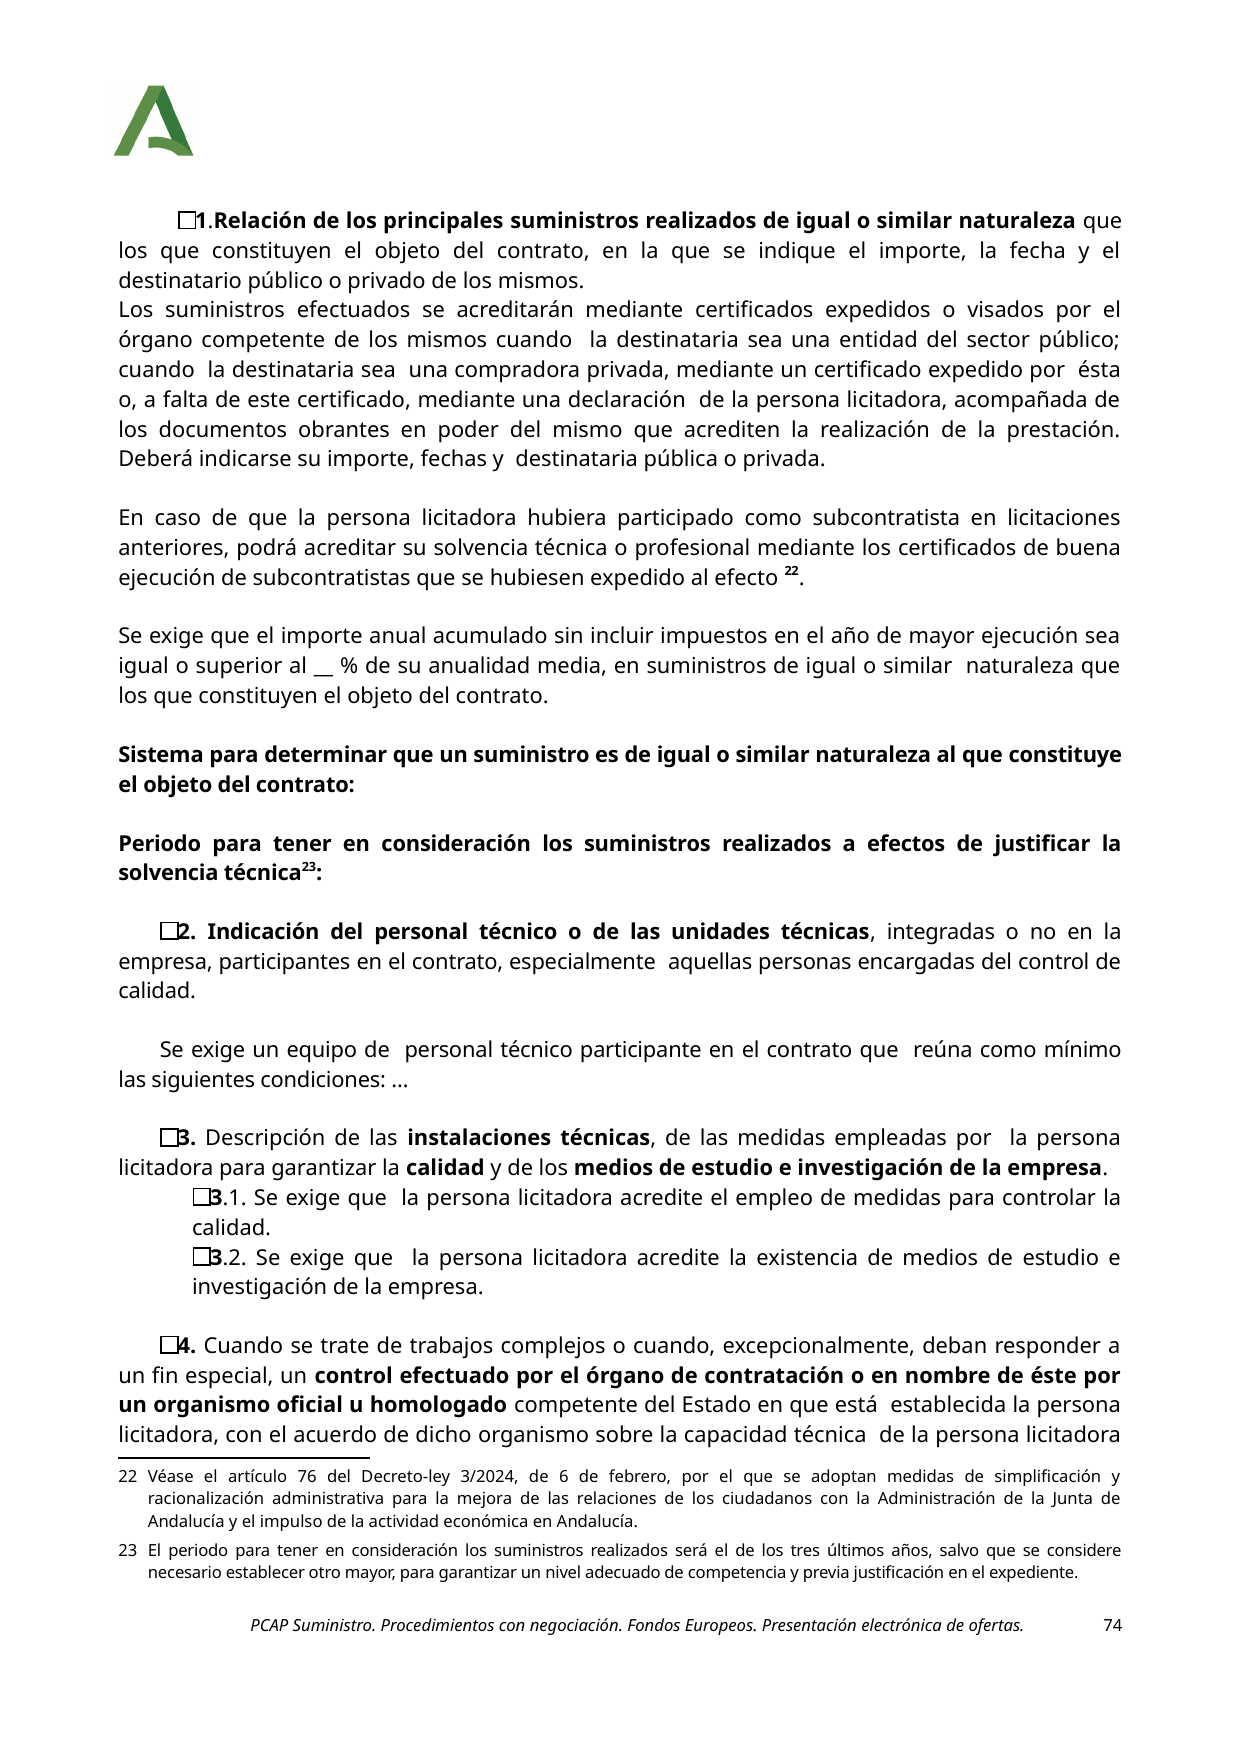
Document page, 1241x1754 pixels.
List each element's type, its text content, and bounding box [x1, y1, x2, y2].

text 2. Indicación del personal técnico o de las unidades técnicas, integradas o no en la empresa, participantes en el contrato, especialmente aquellas personas encargadas del control de calidad. [118, 916, 1122, 1005]
text 3.1. Se exige que la persona licitadora acredite el empleo de medidas para controlar la calidad. [192, 1182, 1122, 1242]
text Se exige que el importe anual acumulado sin incluir impuestos en el año de mayor ejecución sea igual o superior al __ % de su anualidad media, en suministros de igual o similar naturaleza que los que constituyen el objeto del contrato. [118, 620, 1122, 709]
text Periodo para tener en consideración los suministros realizados a efectos de justificar la solvencia técnica: [118, 828, 1122, 887]
text En caso de que la persona licitadora hubiera participado como subcontratista en licitaciones anteriores, podrá acreditar su solvencia técnica o profesional mediante los certificados de buena ejecución de subcontratistas que se hubiesen expedido al efecto . [118, 502, 1122, 591]
picture [109, 81, 198, 160]
text 3. Descripción de las instalaciones técnicas, de las medidas empleadas por la persona licitadora para garantizar la calidad y de los medios de estudio e investigación de la empresa. [118, 1122, 1122, 1182]
text Se exige un equipo de personal técnico participante en el contrato que reúna como mínimo las siguientes condiciones: … [118, 1034, 1122, 1094]
text Sistema para determinar que un suministro es de igual o similar naturaleza al que constituye el objeto del contrato: [118, 739, 1122, 799]
text 4. Cuando se trate de trabajos complejos o cuando, excepcionalmente, deban responder a un fin especial, un control efectuado por el órgano de contratación o en nombre de éste por un organismo oficial u homologado competente del Estado en que está establecida la persona licitadora, con el acuerdo de dicho organismo sobre la capacidad técnica de la persona licitadora [118, 1330, 1122, 1449]
text Véase el artículo 76 del Decreto-ley 3/2024, de 6 de febrero, por el que se adoptan medidas de simplificación y racionalización administrativa para la mejora de las relaciones de los ciudadanos con la Administración de la Junta de Andalucía y el impulso de la actividad económica en Andalucía. [118, 1464, 1122, 1532]
text El periodo para tener en consideración los suministros realizados será el de los tres últimos años, salvo que se considere necesario establecer otro mayor, para garantizar un nivel adecuado de competencia y previa justificación en el expediente. [118, 1538, 1122, 1584]
text 1.Relación de los principales suministros realizados de igual o similar naturaleza que los que constituyen el objeto del contrato, en la que se indique el importe, la fecha y el destinatario público o privado de los mismos. [118, 205, 1122, 294]
text Los suministros efectuados se acreditarán mediante certificados expedidos o visados por el órgano competente de los mismos cuando la destinataria sea una entidad del sector público; cuando la destinataria sea una compradora privada, mediante un certificado expedido por ésta o, a falta de este certificado, mediante una declaración de la persona licitadora, acompañada de los documentos obrantes en poder del mismo que acrediten la realización de la prestación. Deberá indicarse su importe, fechas y destinataria pública o privada. [118, 294, 1122, 473]
text 3.2. Se exige que la persona licitadora acredite la existencia de medios de estudio e investigación de la empresa. [192, 1242, 1122, 1301]
